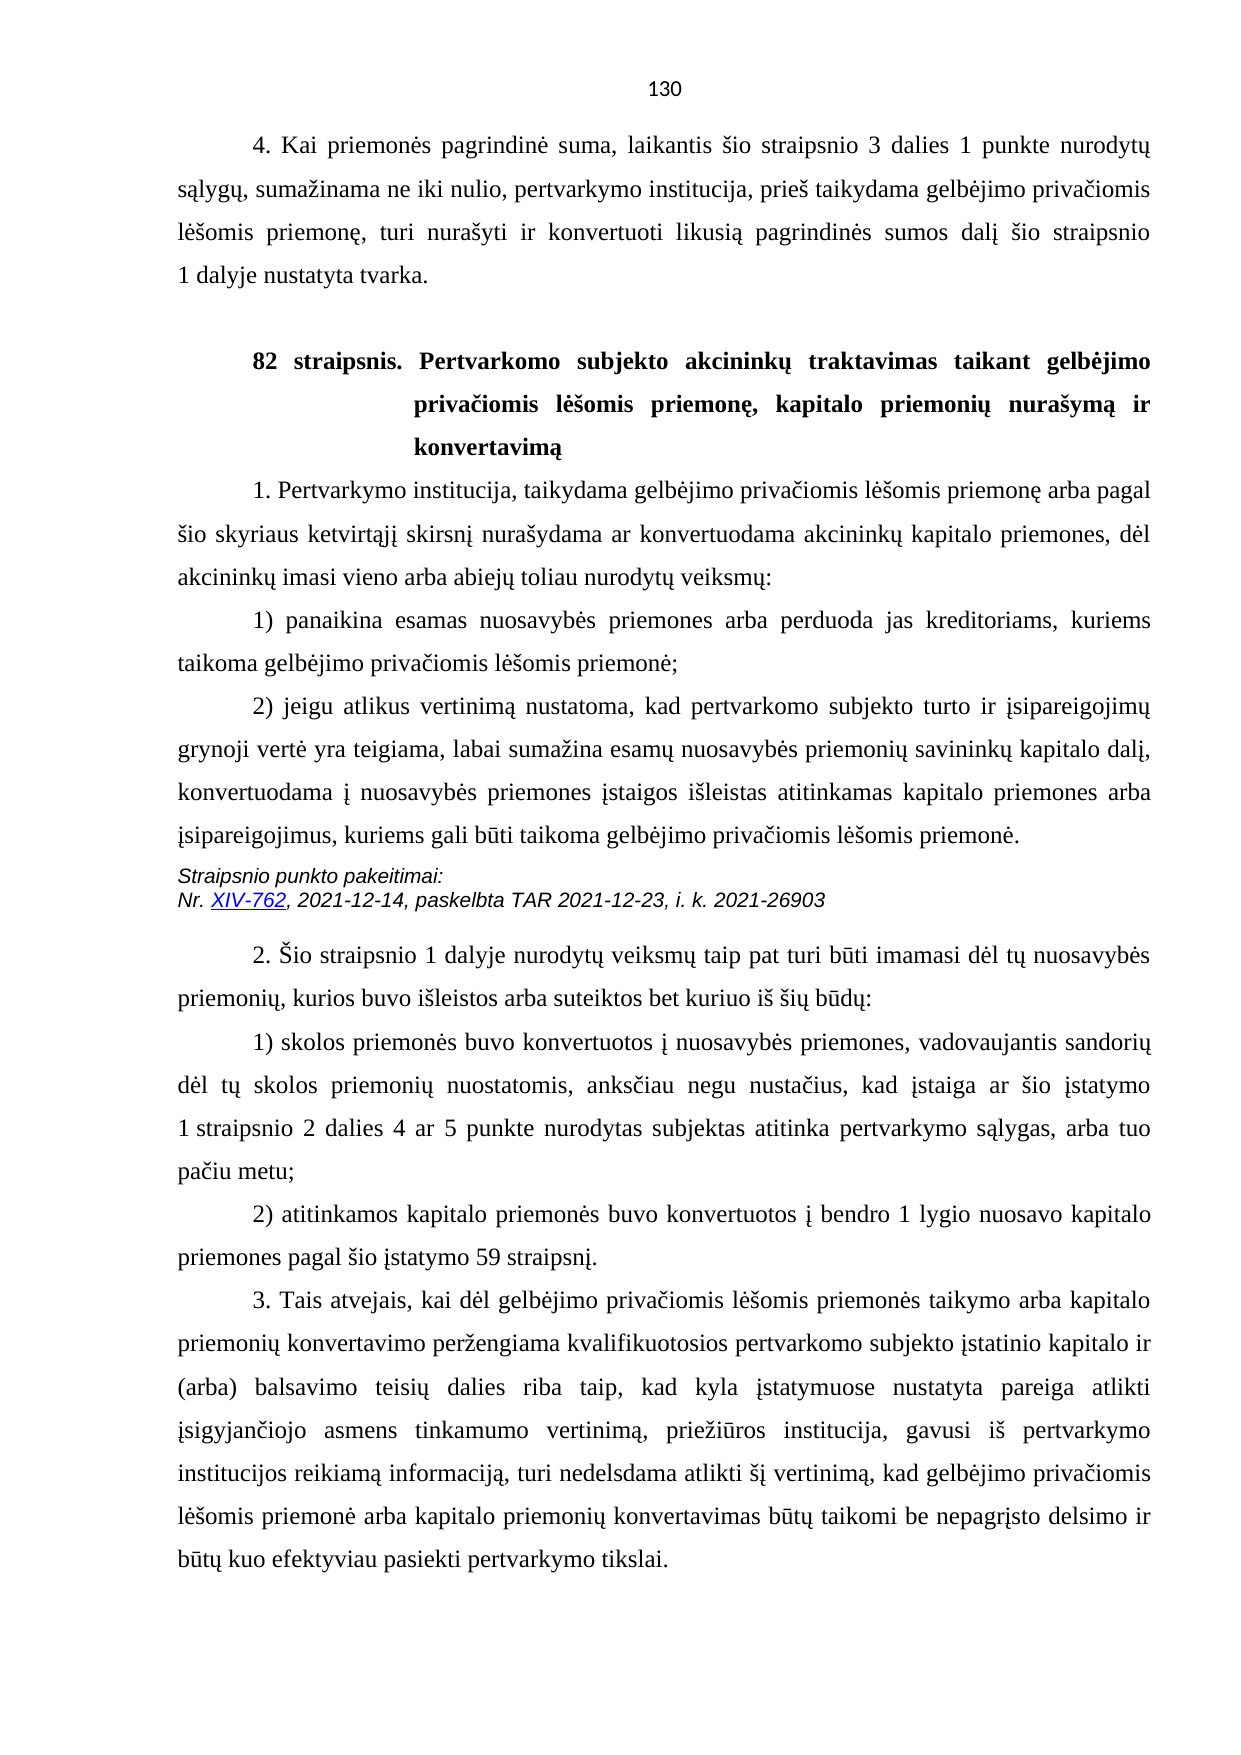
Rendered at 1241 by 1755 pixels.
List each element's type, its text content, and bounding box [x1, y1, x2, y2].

text 82 straipsnis. Pertvarkomo subjekto akcininkų traktavimas taikant gelbėjimo privačiomis lėšomis priemonę, kapitalo priemonių nurašymą ir konvertavimą [252, 346, 1152, 461]
text 2) jeigu atlikus vertinimą nustatoma, kad pertvarkomo subjekto turto ir įsipareigojimų grynoji vertė yra teigiama, labai sumažina esamų nuosavybės priemonių savininkų kapitalo dalį, konvertuodama į nuosavybės priemones įstaigos išleistas atitinkamas kapitalo priemones arba įsipareigojimus, kuriems gali būti taikoma gelbėjimo privačiomis lėšomis priemonė. [177, 691, 1152, 849]
text Straipsnio punkto pakeitimai: [177, 864, 1152, 888]
text 2. Šio straipsnio 1 dalyje nurodytų veiksmų taip pat turi būti imamasi dėl tų nuosavybės priemonių, kurios buvo išleistos arba suteiktos bet kuriuo iš šių būdų: [177, 940, 1152, 1012]
text 2) atitinkamos kapitalo priemonės buvo konvertuotos į bendro 1 lygio nuosavo kapitalo priemones pagal šio įstatymo 59 straipsnį. [177, 1199, 1152, 1271]
text 3. Tais atvejais, kai dėl gelbėjimo privačiomis lėšomis priemonės taikymo arba kapitalo priemonių konvertavimo peržengiama kvalifikuotosios pertvarkomo subjekto įstatinio kapitalo ir (arba) balsavimo teisių dalies riba taip, kad kyla įstatymuose nustatyta pareiga atlikti įsigyjančiojo asmens tinkamumo vertinimą, priežiūros institucija, gavusi iš pertvarkymo institucijos reikiamą informaciją, turi nedelsdama atlikti šį vertinimą, kad gelbėjimo privačiomis lėšomis priemonė arba kapitalo priemonių konvertavimas būtų taikomi be nepagrįsto delsimo ir būtų kuo efektyviau pasiekti pertvarkymo tikslai. [177, 1285, 1152, 1573]
text 4. Kai priemonės pagrindinė suma, laikantis šio straipsnio 3 dalies 1 punkte nurodytų sąlygų, sumažinama ne iki nulio, pertvarkymo institucija, prieš taikydama gelbėjimo privačiomis lėšomis priemonę, turi nurašyti ir konvertuoti likusią pagrindinės sumos dalį šio straipsnio 1 dalyje nustatyta tvarka. [177, 131, 1152, 289]
text 1) panaikina esamas nuosavybės priemones arba perduoda jas kreditoriams, kuriems taikoma gelbėjimo privačiomis lėšomis priemonė; [177, 605, 1152, 677]
text 1) skolos priemonės buvo konvertuotos į nuosavybės priemones, vadovaujantis sandorių dėl tų skolos priemonių nuostatomis, anksčiau negu nustačius, kad įstaiga ar šio įstatymo 1 straipsnio 2 dalies 4 ar 5 punkte nurodytas subjektas atitinka pertvarkymo sąlygas, arba tuo pačiu metu; [177, 1027, 1152, 1185]
text Nr. XIV-762, 2021-12-14, paskelbta TAR 2021-12-23, i. k. 2021-26903 [177, 888, 1152, 912]
text 1. Pertvarkymo institucija, taikydama gelbėjimo privačiomis lėšomis priemonę arba pagal šio skyriaus ketvirtąjį skirsnį nurašydama ar konvertuodama akcininkų kapitalo priemones, dėl akcininkų imasi vieno arba abiejų toliau nurodytų veiksmų: [177, 476, 1152, 591]
